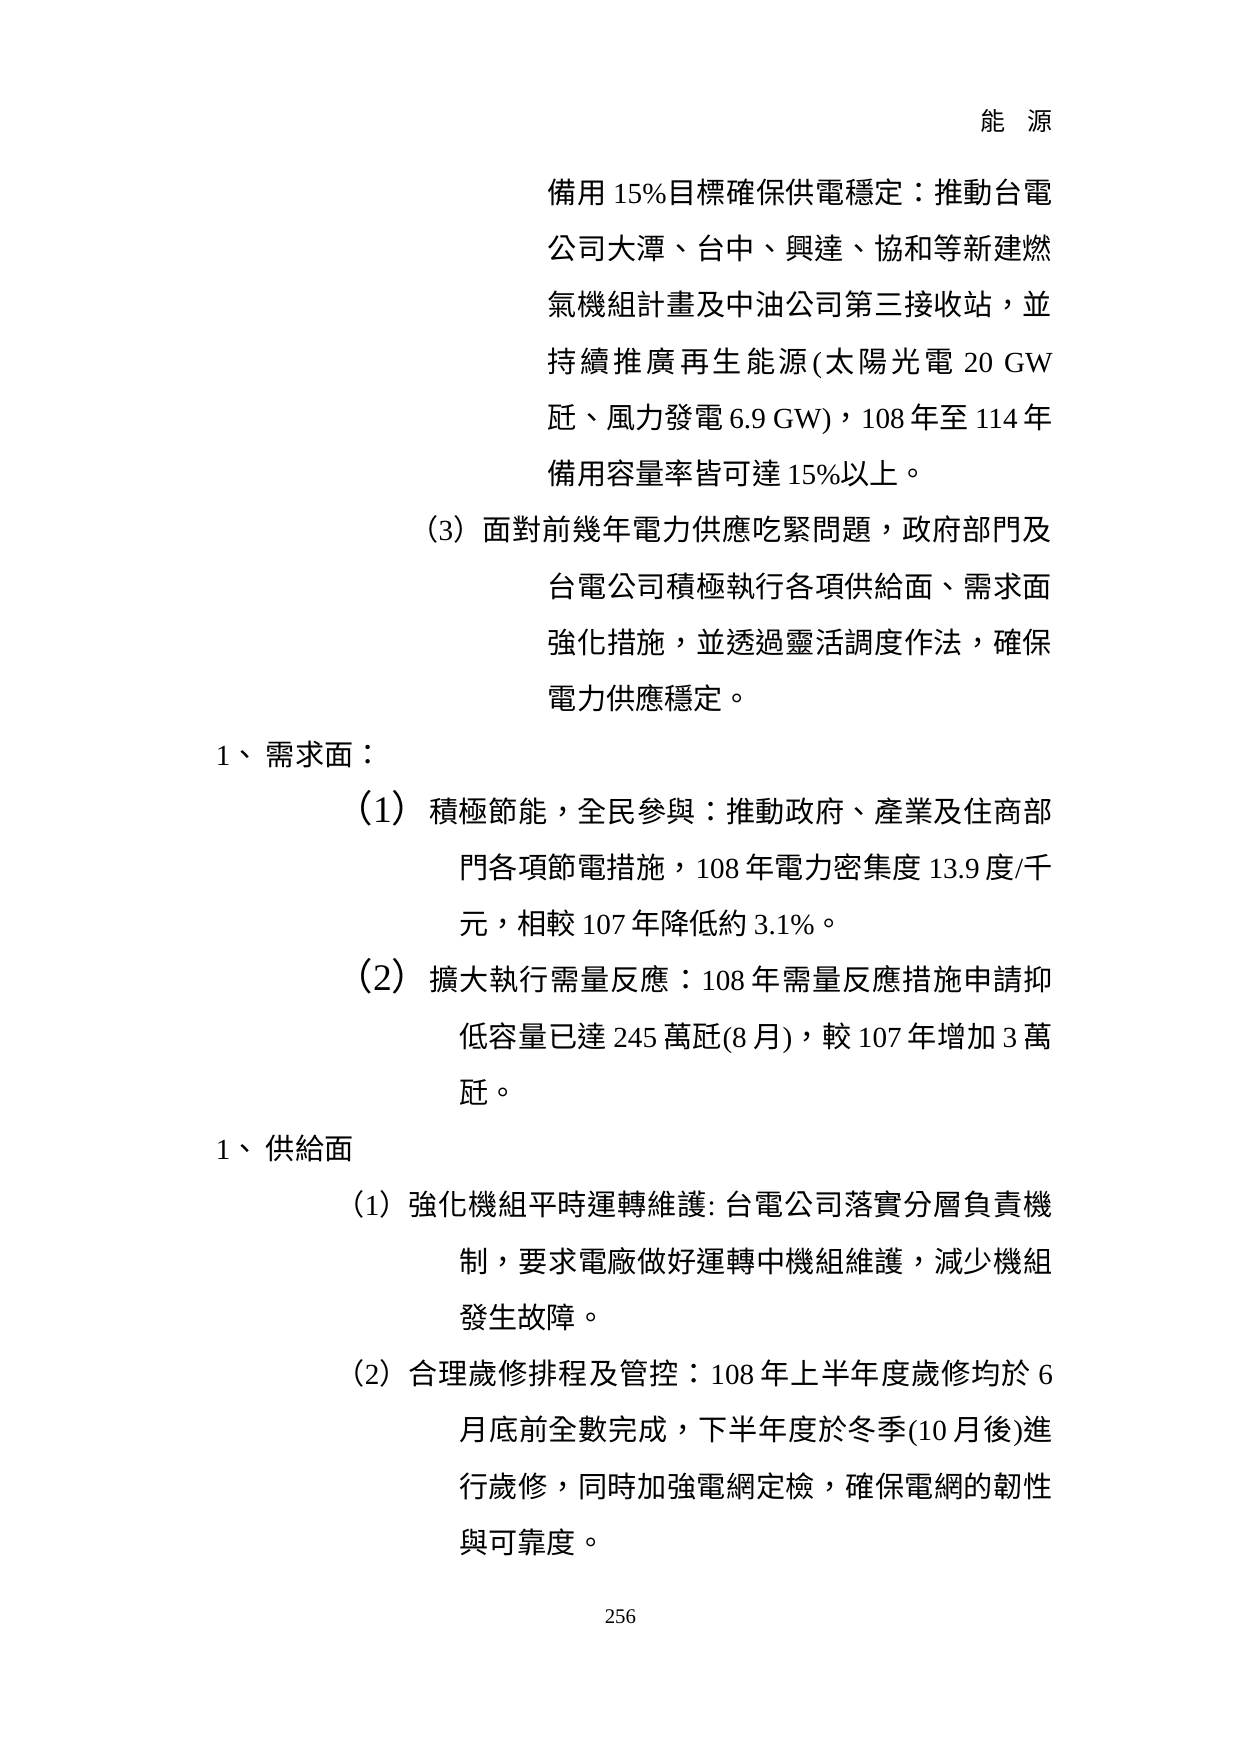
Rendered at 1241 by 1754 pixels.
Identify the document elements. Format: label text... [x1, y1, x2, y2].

list 面對前幾年電力供應吃緊問題，政府部門及台電公司積極執行各項供給面、需求面強化措施，並透過靈活調度作法，確保電力供應穩定。 [409, 496, 1053, 721]
list 備用15%目標確保供電穩定：推動台電公司大潭、台中、興達、協和等新建燃氣機組計畫及中油公司第三接收站，並持續推廣再生能源(太陽光電20 GW瓩、風力發電6.9 GW)，108年至114年備用容量率皆可達15%以上。 [409, 158, 1053, 496]
list 需求面： [216, 721, 1053, 777]
list 合理歲修排程及管控：108年上半年度歲修均於6月底前全數完成，下半年度於冬季(10月後)進行歲修，同時加強電網定檢，確保電網的韌性與可靠度。 [335, 1339, 1053, 1564]
list 強化機組平時運轉維護: 台電公司落實分層負責機制，要求電廠做好運轉中機組維護，減少機組發生故障。 [335, 1171, 1053, 1339]
list 供給面 [216, 1114, 1053, 1171]
list 積極節能，全民參與：推動政府、產業及住商部門各項節電措施，108年電力密集度13.9度/千元，相較107年降低約3.1%。 [335, 777, 1053, 946]
list 擴大執行需量反應：108年需量反應措施申請抑低容量已達245萬瓩(8月)，較107年增加3萬瓩。 [335, 946, 1053, 1114]
